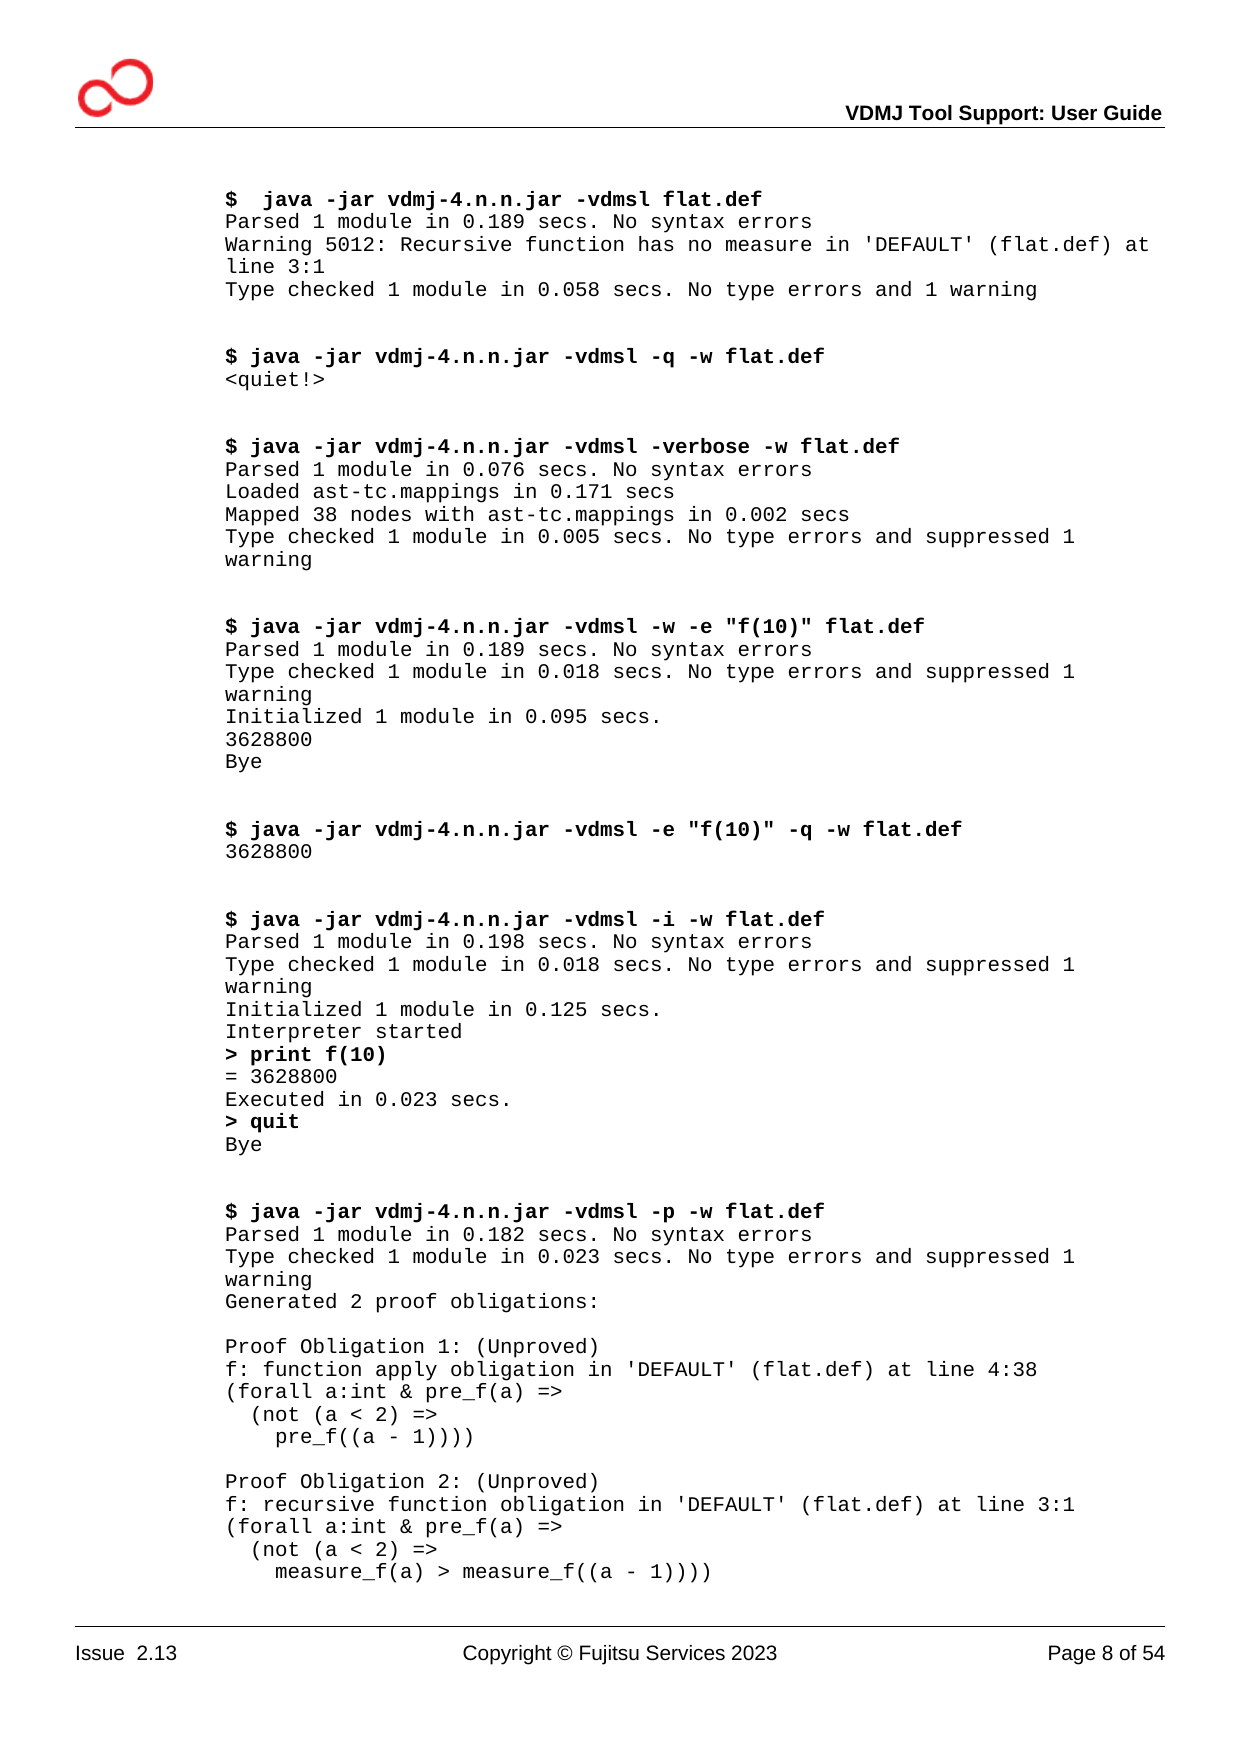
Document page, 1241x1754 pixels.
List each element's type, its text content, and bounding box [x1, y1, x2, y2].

text (not (a < 2) => [225, 1538, 1165, 1561]
text $ java -jar vdmj-4.n.n.jar -vdmsl -w -e "f(10)" flat.def [225, 616, 1165, 638]
text (forall a:int & pre_f(a) => [225, 1516, 1165, 1538]
text > print f(10) [225, 1043, 1165, 1066]
text Type checked 1 module in 0.005 secs. No type errors and suppressed 1 warning [225, 526, 1165, 571]
text = 3628800 [225, 1066, 1165, 1088]
text measure_f(a) > measure_f((a - 1)))) [225, 1561, 1165, 1583]
text Type checked 1 module in 0.058 secs. No type errors and 1 warning [225, 278, 1165, 301]
text Bye [225, 1133, 1165, 1156]
text $ java -jar vdmj-4.n.n.jar -vdmsl flat.def [225, 188, 1165, 211]
text Bye [225, 751, 1165, 773]
text f: recursive function obligation in 'DEFAULT' (flat.def) at line 3:1 [225, 1493, 1165, 1516]
text Proof Obligation 2: (Unproved) [225, 1471, 1165, 1493]
text Parsed 1 module in 0.189 secs. No syntax errors [225, 211, 1165, 233]
text Parsed 1 module in 0.182 secs. No syntax errors [225, 1223, 1165, 1246]
picture [78, 52, 153, 127]
text Type checked 1 module in 0.018 secs. No type errors and suppressed 1 warning [225, 661, 1165, 706]
text Parsed 1 module in 0.189 secs. No syntax errors [225, 638, 1165, 661]
text Warning 5012: Recursive function has no measure in 'DEFAULT' (flat.def) at line 3:1 [225, 233, 1165, 278]
text 3628800 [225, 841, 1165, 863]
text <quiet!> [225, 368, 1165, 391]
text Initialized 1 module in 0.095 secs. [225, 706, 1165, 728]
text Parsed 1 module in 0.076 secs. No syntax errors [225, 458, 1165, 481]
text Proof Obligation 1: (Unproved) [225, 1336, 1165, 1358]
text Loaded ast-tc.mappings in 0.171 secs [225, 481, 1165, 503]
text $ java -jar vdmj-4.n.n.jar -vdmsl -i -w flat.def [225, 908, 1165, 931]
text Type checked 1 module in 0.023 secs. No type errors and suppressed 1 warning [225, 1246, 1165, 1291]
text Type checked 1 module in 0.018 secs. No type errors and suppressed 1 warning [225, 953, 1165, 998]
text 3628800 [225, 728, 1165, 751]
text $ java -jar vdmj-4.n.n.jar -vdmsl -q -w flat.def [225, 346, 1165, 368]
text Interpreter started [225, 1021, 1165, 1043]
text pre_f((a - 1)))) [225, 1426, 1165, 1448]
text $ java -jar vdmj-4.n.n.jar -vdmsl -p -w flat.def [225, 1201, 1165, 1223]
text Generated 2 proof obligations: [225, 1291, 1165, 1313]
text (forall a:int & pre_f(a) => [225, 1381, 1165, 1403]
text f: function apply obligation in 'DEFAULT' (flat.def) at line 4:38 [225, 1358, 1165, 1381]
text Parsed 1 module in 0.198 secs. No syntax errors [225, 931, 1165, 953]
text (not (a < 2) => [225, 1403, 1165, 1426]
text $ java -jar vdmj-4.n.n.jar -vdmsl -verbose -w flat.def [225, 436, 1165, 458]
text Mapped 38 nodes with ast-tc.mappings in 0.002 secs [225, 503, 1165, 526]
text $ java -jar vdmj-4.n.n.jar -vdmsl -e "f(10)" -q -w flat.def [225, 818, 1165, 841]
text > quit [225, 1111, 1165, 1133]
text Initialized 1 module in 0.125 secs. [225, 998, 1165, 1021]
text Executed in 0.023 secs. [225, 1088, 1165, 1111]
